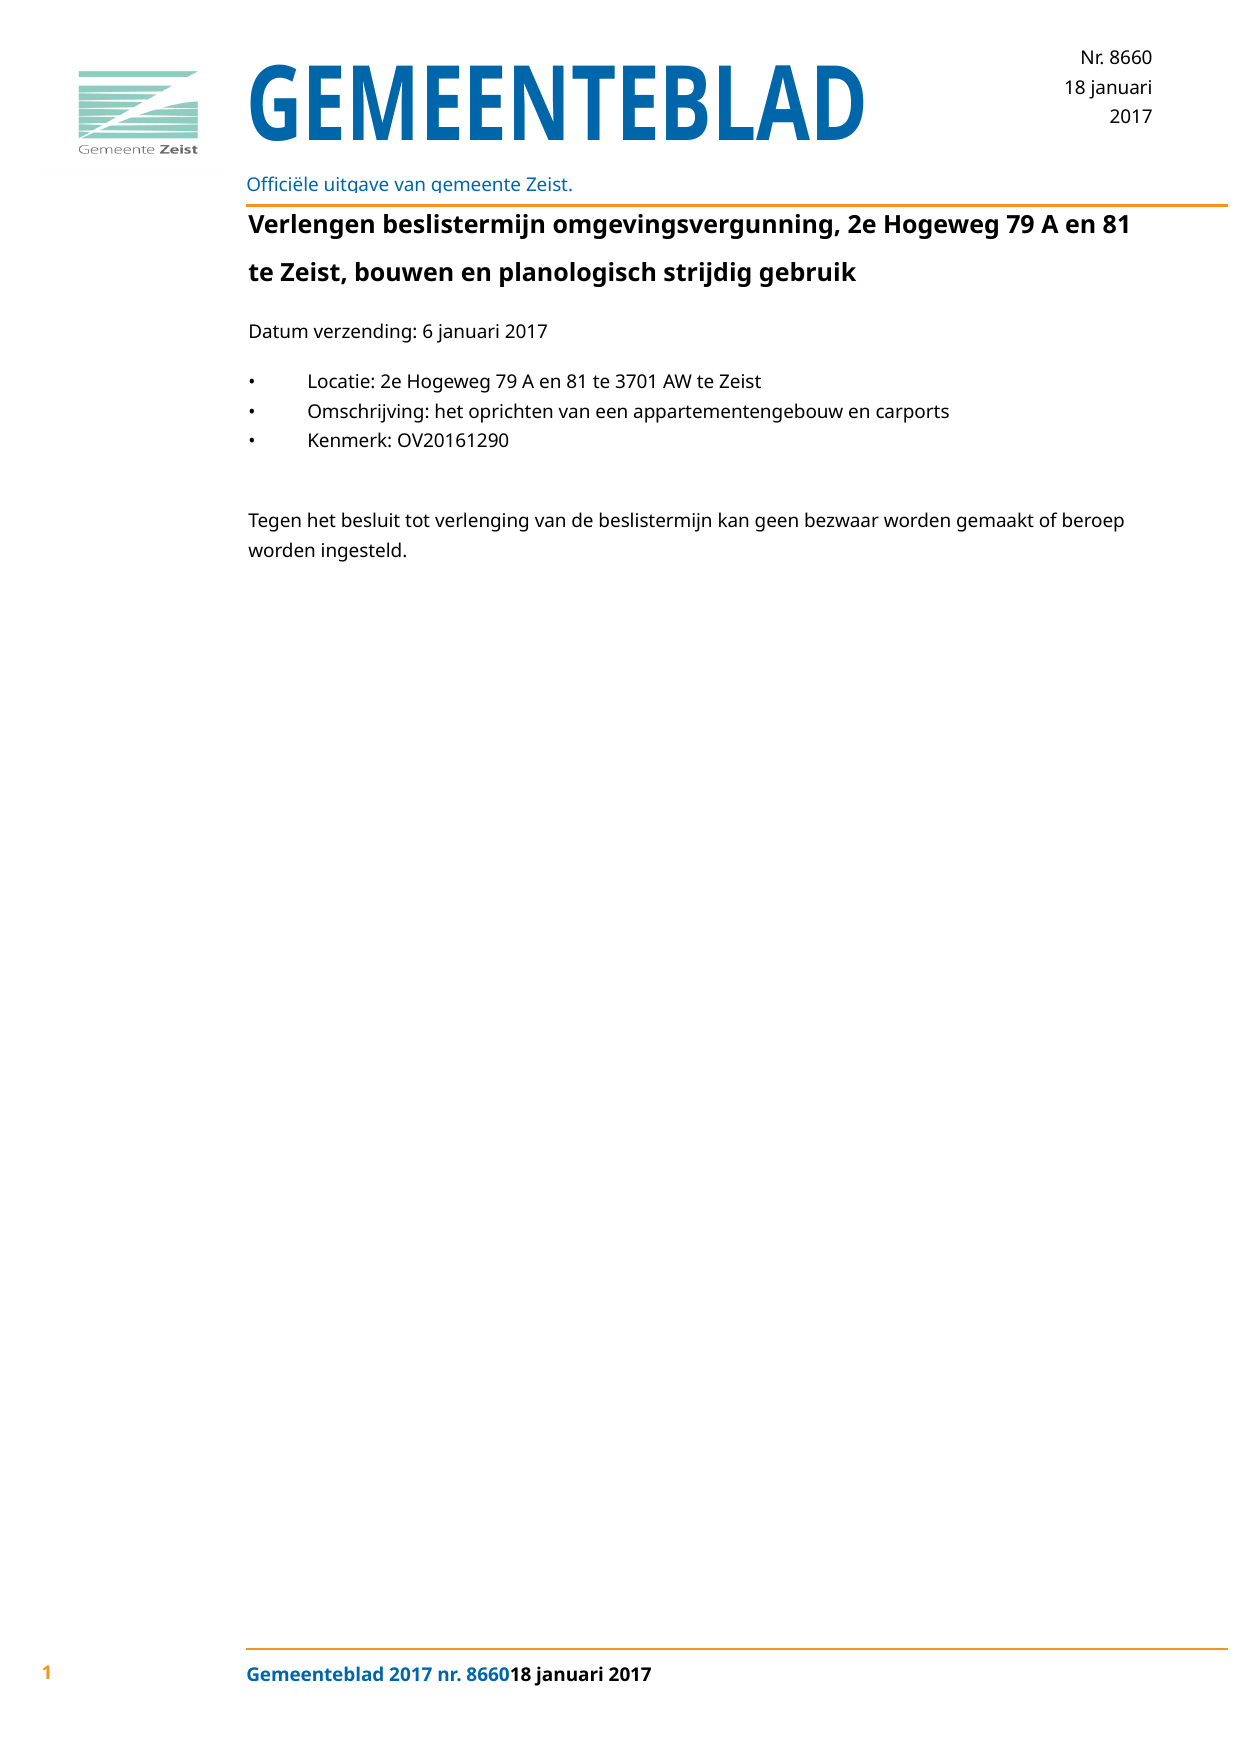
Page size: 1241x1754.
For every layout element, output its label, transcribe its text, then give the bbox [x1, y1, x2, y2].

text Tegen het besluit tot verlenging van de beslistermijn kan geen bezwaar worden gemaakt of beroep worden ingesteld. [248, 507, 1152, 563]
list Omschrijving: het oprichten van een appartementengebouw en carports [248, 398, 1152, 424]
text Datum verzending: 6 januari 2017 [248, 318, 1152, 344]
picture [41, 47, 231, 172]
text Verlengen beslistermijn omgevingsvergunning, 2e Hogeweg 79 A en 81 te Zeist, bouwen en planologisch strijdig gebruik [248, 207, 1152, 288]
list Locatie: 2e Hogeweg 79 A en 81 te 3701 AW te Zeist [248, 368, 1152, 394]
list Kenmerk: OV20161290 [248, 427, 1152, 453]
